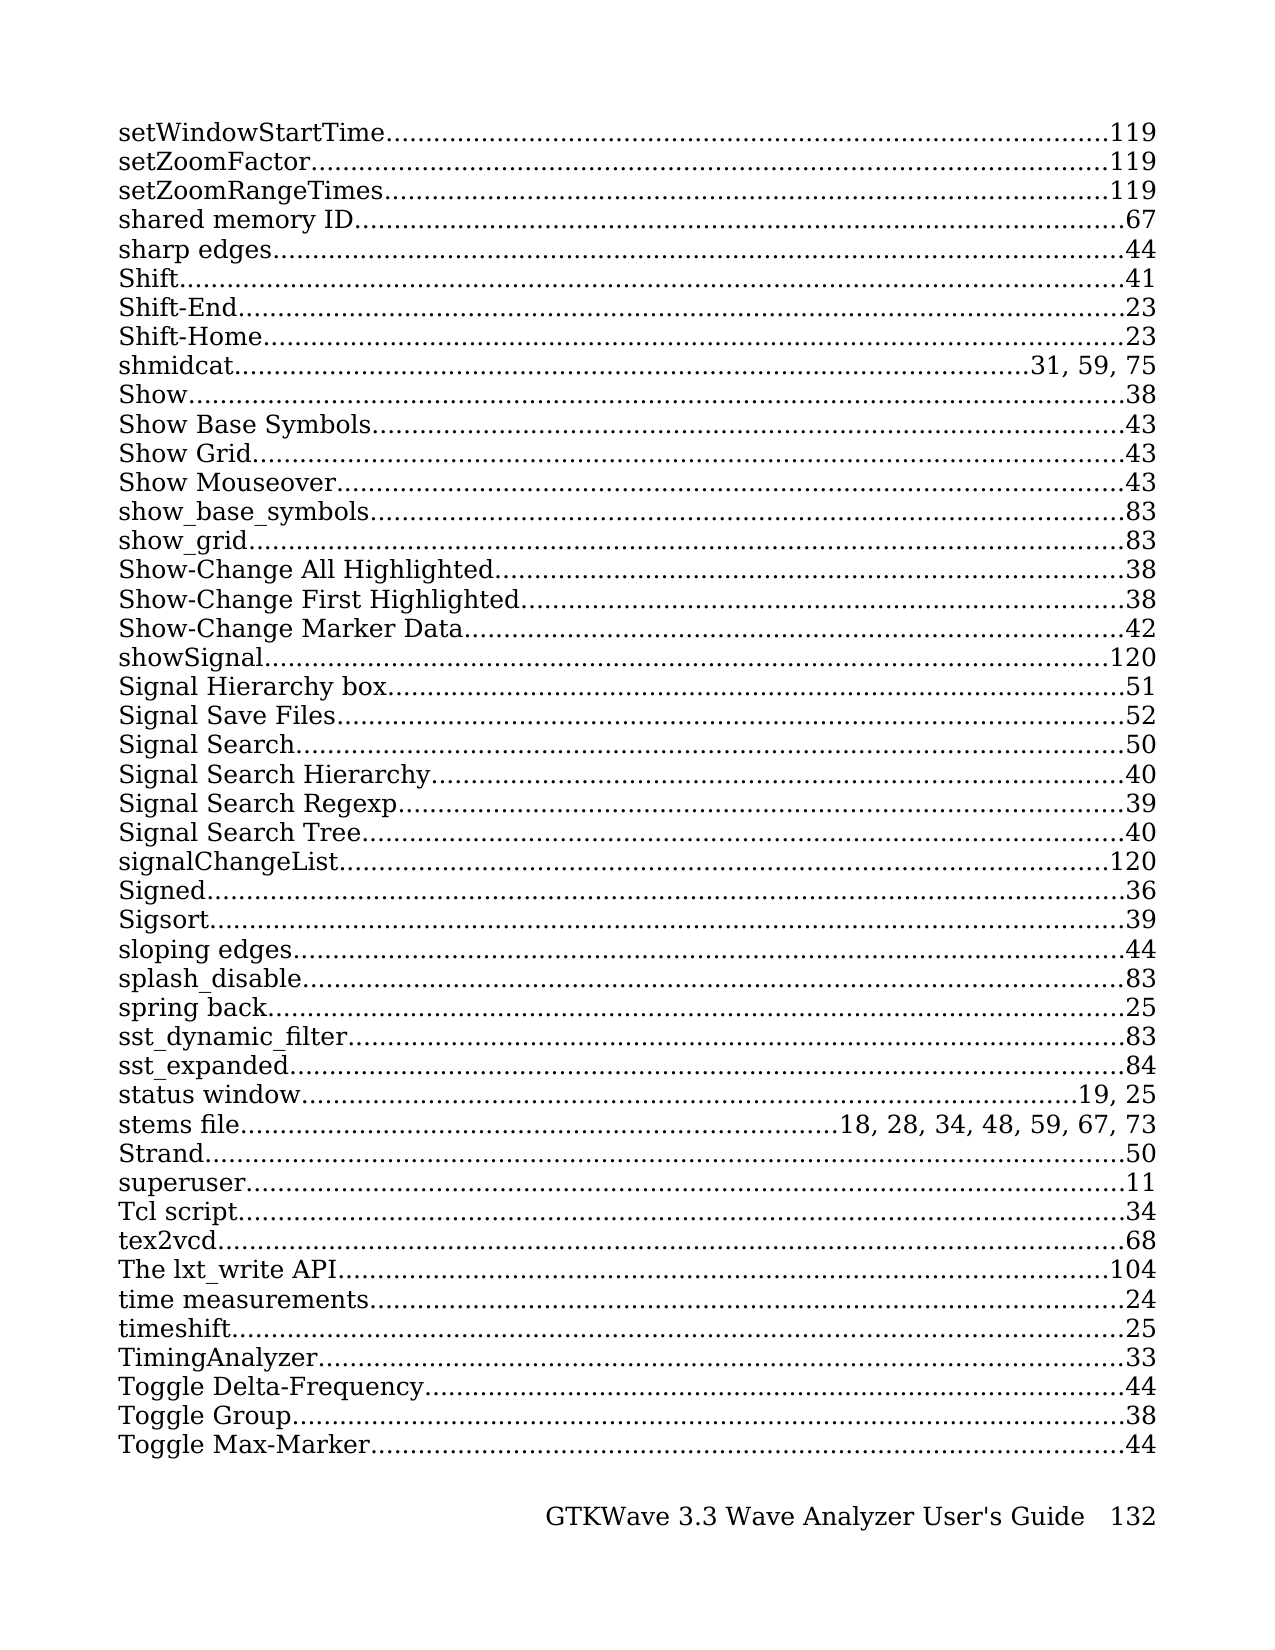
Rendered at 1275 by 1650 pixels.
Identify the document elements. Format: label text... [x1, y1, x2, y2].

text show_base_symbols 83 [118, 497, 1157, 526]
text sst_expanded 84 [118, 1051, 1157, 1081]
text Signal Search Hierarchy 40 [118, 760, 1157, 789]
text Signal Hierarchy box 51 [118, 672, 1157, 701]
text time measurements 24 [118, 1285, 1157, 1314]
text stems file 18, 28, 34, 48, 59, 67, 73 [118, 1110, 1157, 1139]
text spring back 25 [118, 993, 1157, 1022]
text Show-Change All Highlighted 38 [118, 556, 1157, 585]
text splash_disable 83 [118, 964, 1157, 993]
text Signal Save Files 52 [118, 701, 1157, 731]
text Signal Search Regexp 39 [118, 789, 1157, 818]
text setZoomFactor 119 [118, 147, 1157, 176]
text Show Base Symbols 43 [118, 410, 1157, 439]
text The lxt_write API 104 [118, 1256, 1157, 1285]
text timeshift 25 [118, 1314, 1157, 1343]
text Toggle Max-Marker 44 [118, 1431, 1157, 1460]
text Show 38 [118, 381, 1157, 410]
text sloping edges 44 [118, 935, 1157, 964]
text Toggle Delta-Frequency 44 [118, 1372, 1157, 1401]
text shared memory ID 67 [118, 206, 1157, 235]
text shmidcat 31, 59, 75 [118, 351, 1157, 381]
text Signed 36 [118, 876, 1157, 906]
text Strand 50 [118, 1139, 1157, 1168]
text Show-Change Marker Data 42 [118, 614, 1157, 643]
text Tcl script 34 [118, 1197, 1157, 1226]
text show_grid 83 [118, 526, 1157, 556]
text Shift 41 [118, 264, 1157, 293]
text setWindowStartTime 119 [118, 118, 1157, 147]
text Shift-End 23 [118, 293, 1157, 322]
text tex2vcd 68 [118, 1226, 1157, 1256]
text Show Mouseover 43 [118, 468, 1157, 497]
text Signal Search 50 [118, 731, 1157, 760]
text Sigsort 39 [118, 906, 1157, 935]
text superuser 11 [118, 1168, 1157, 1197]
text Signal Search Tree 40 [118, 818, 1157, 847]
text Shift-Home 23 [118, 322, 1157, 351]
text sharp edges 44 [118, 235, 1157, 264]
text setZoomRangeTimes 119 [118, 176, 1157, 206]
text Show Grid 43 [118, 439, 1157, 468]
text showSignal 120 [118, 643, 1157, 672]
text Show-Change First Highlighted 38 [118, 585, 1157, 614]
text Toggle Group 38 [118, 1401, 1157, 1431]
text sst_dynamic_filter 83 [118, 1022, 1157, 1051]
text signalChangeList 120 [118, 847, 1157, 876]
text TimingAnalyzer 33 [118, 1343, 1157, 1372]
text status window 19, 25 [118, 1081, 1157, 1110]
